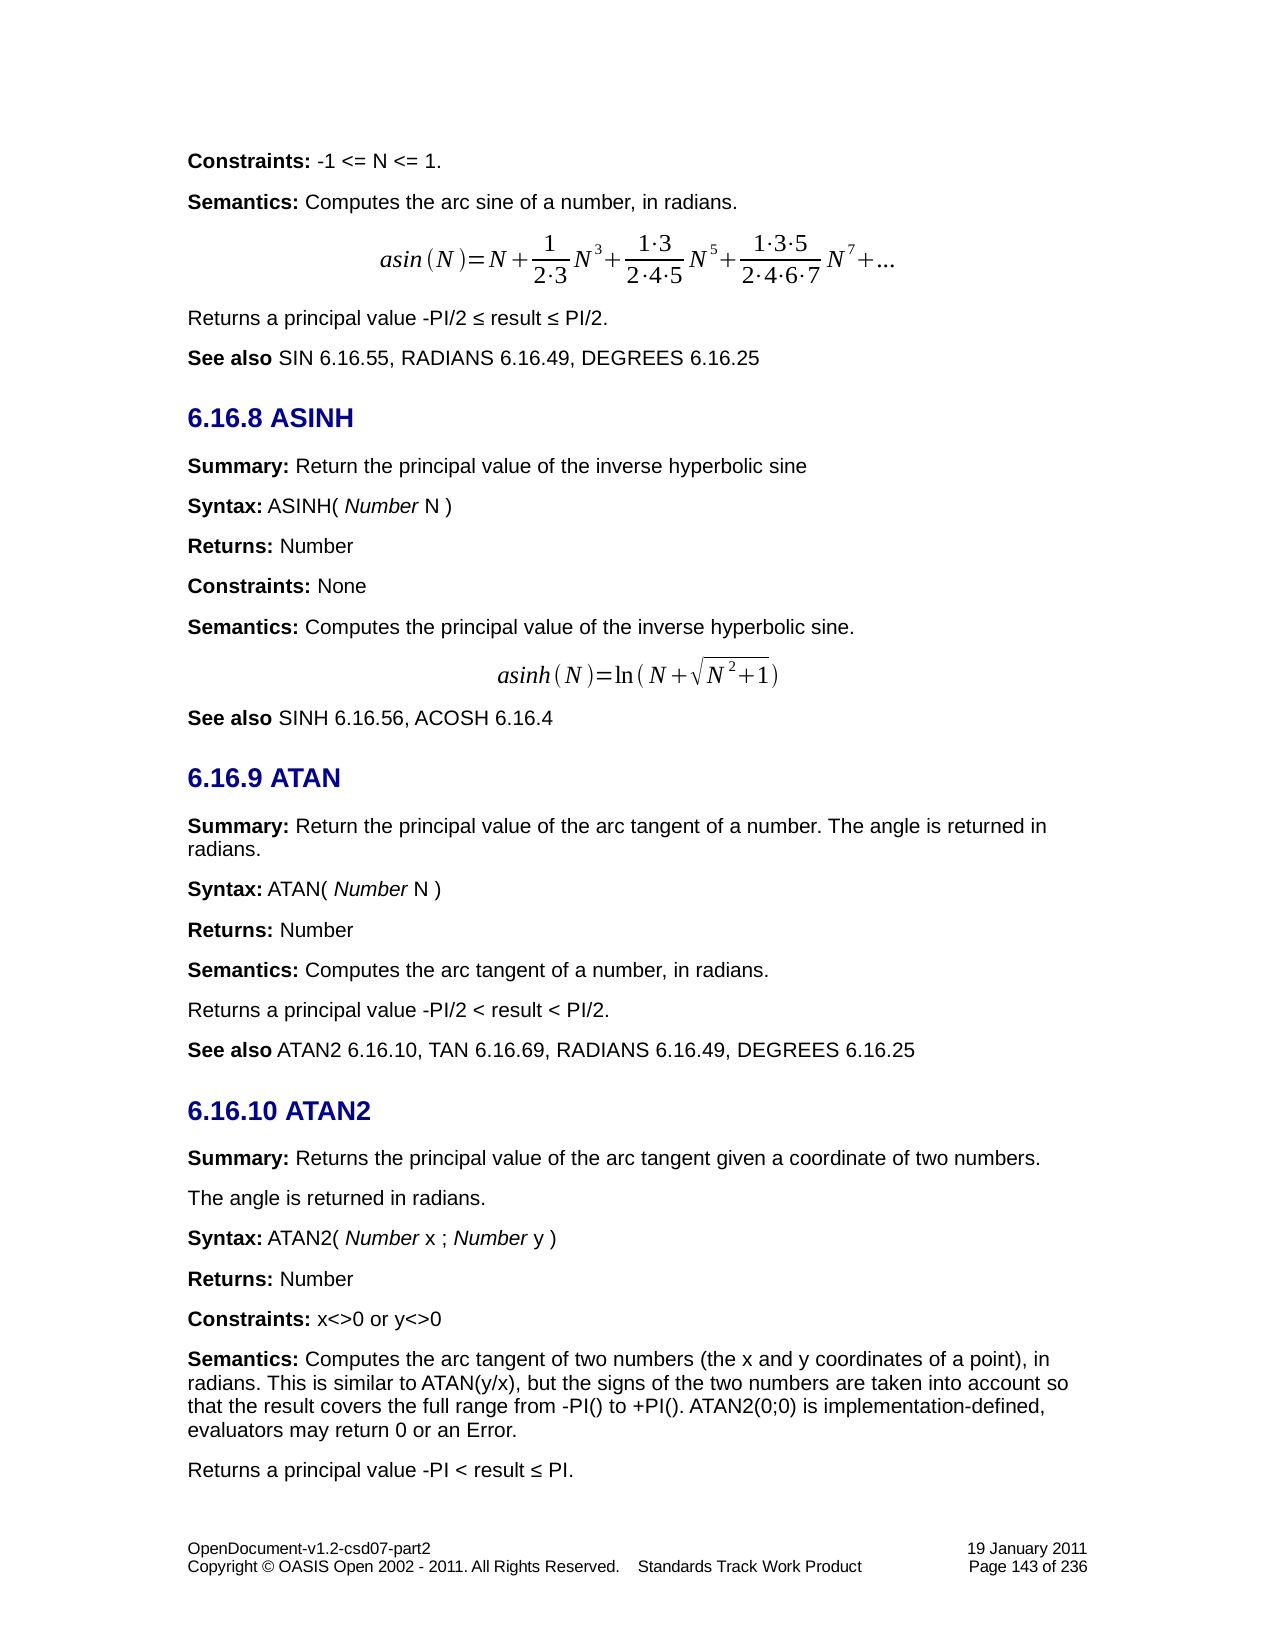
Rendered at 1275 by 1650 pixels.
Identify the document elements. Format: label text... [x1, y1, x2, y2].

text See also ATAN2 6.16.10, TAN 6.16.69, RADIANS 6.16.49, DEGREES 6.16.25 [187, 1039, 1088, 1062]
text Returns a principal value -PI < result ≤ PI. [187, 1458, 1088, 1482]
text See also SIN 6.16.55, RADIANS 6.16.49, DEGREES 6.16.25 [187, 347, 1088, 370]
subtitle ASINH [187, 403, 1088, 433]
text Constraints: None [187, 575, 1088, 598]
text Returns: Number [187, 1267, 1088, 1291]
text Returns: Number [187, 918, 1088, 942]
text Constraints: x<>0 or y<>0 [187, 1307, 1088, 1331]
text Semantics: Computes the principal value of the inverse hyperbolic sine. [187, 615, 1088, 639]
subtitle ATAN2 [187, 1096, 1088, 1126]
subtitle ATAN [187, 763, 1088, 793]
text Semantics: Computes the arc tangent of two numbers (the x and y coordinates of a point), in radians. This is similar to ATAN(y/x), but the signs of the two numbers are taken into account so that the result covers the full range from -PI() to +PI(). ATAN2(0;0) is implementation-defined, evaluators may return 0 or an Error. [187, 1347, 1088, 1442]
text See also SINH 6.16.56, ACOSH 6.16.4 [187, 706, 1088, 730]
text Summary: Return the principal value of the inverse hyperbolic sine [187, 454, 1088, 478]
text Summary: Returns the principal value of the arc tangent given a coordinate of two numbers. [187, 1146, 1088, 1170]
text Semantics: Computes the arc sine of a number, in radians. [187, 190, 1088, 214]
text Constraints: -1 <= N <= 1. [187, 150, 1088, 173]
text Syntax: ATAN2( Number x ; Number y ) [187, 1227, 1088, 1250]
text Returns a principal value -PI/2 < result < PI/2. [187, 998, 1088, 1022]
text Summary: Return the principal value of the arc tangent of a number. The angle is returned in radians. [187, 814, 1088, 861]
text Semantics: Computes the arc tangent of a number, in radians. [187, 958, 1088, 982]
text Syntax: ATAN( Number N ) [187, 878, 1088, 901]
text Returns a principal value -PI/2 ≤ result ≤ PI/2. [187, 306, 1088, 330]
text The angle is returned in radians. [187, 1187, 1088, 1210]
text Returns: Number [187, 535, 1088, 558]
text Syntax: ASINH( Number N ) [187, 494, 1088, 518]
